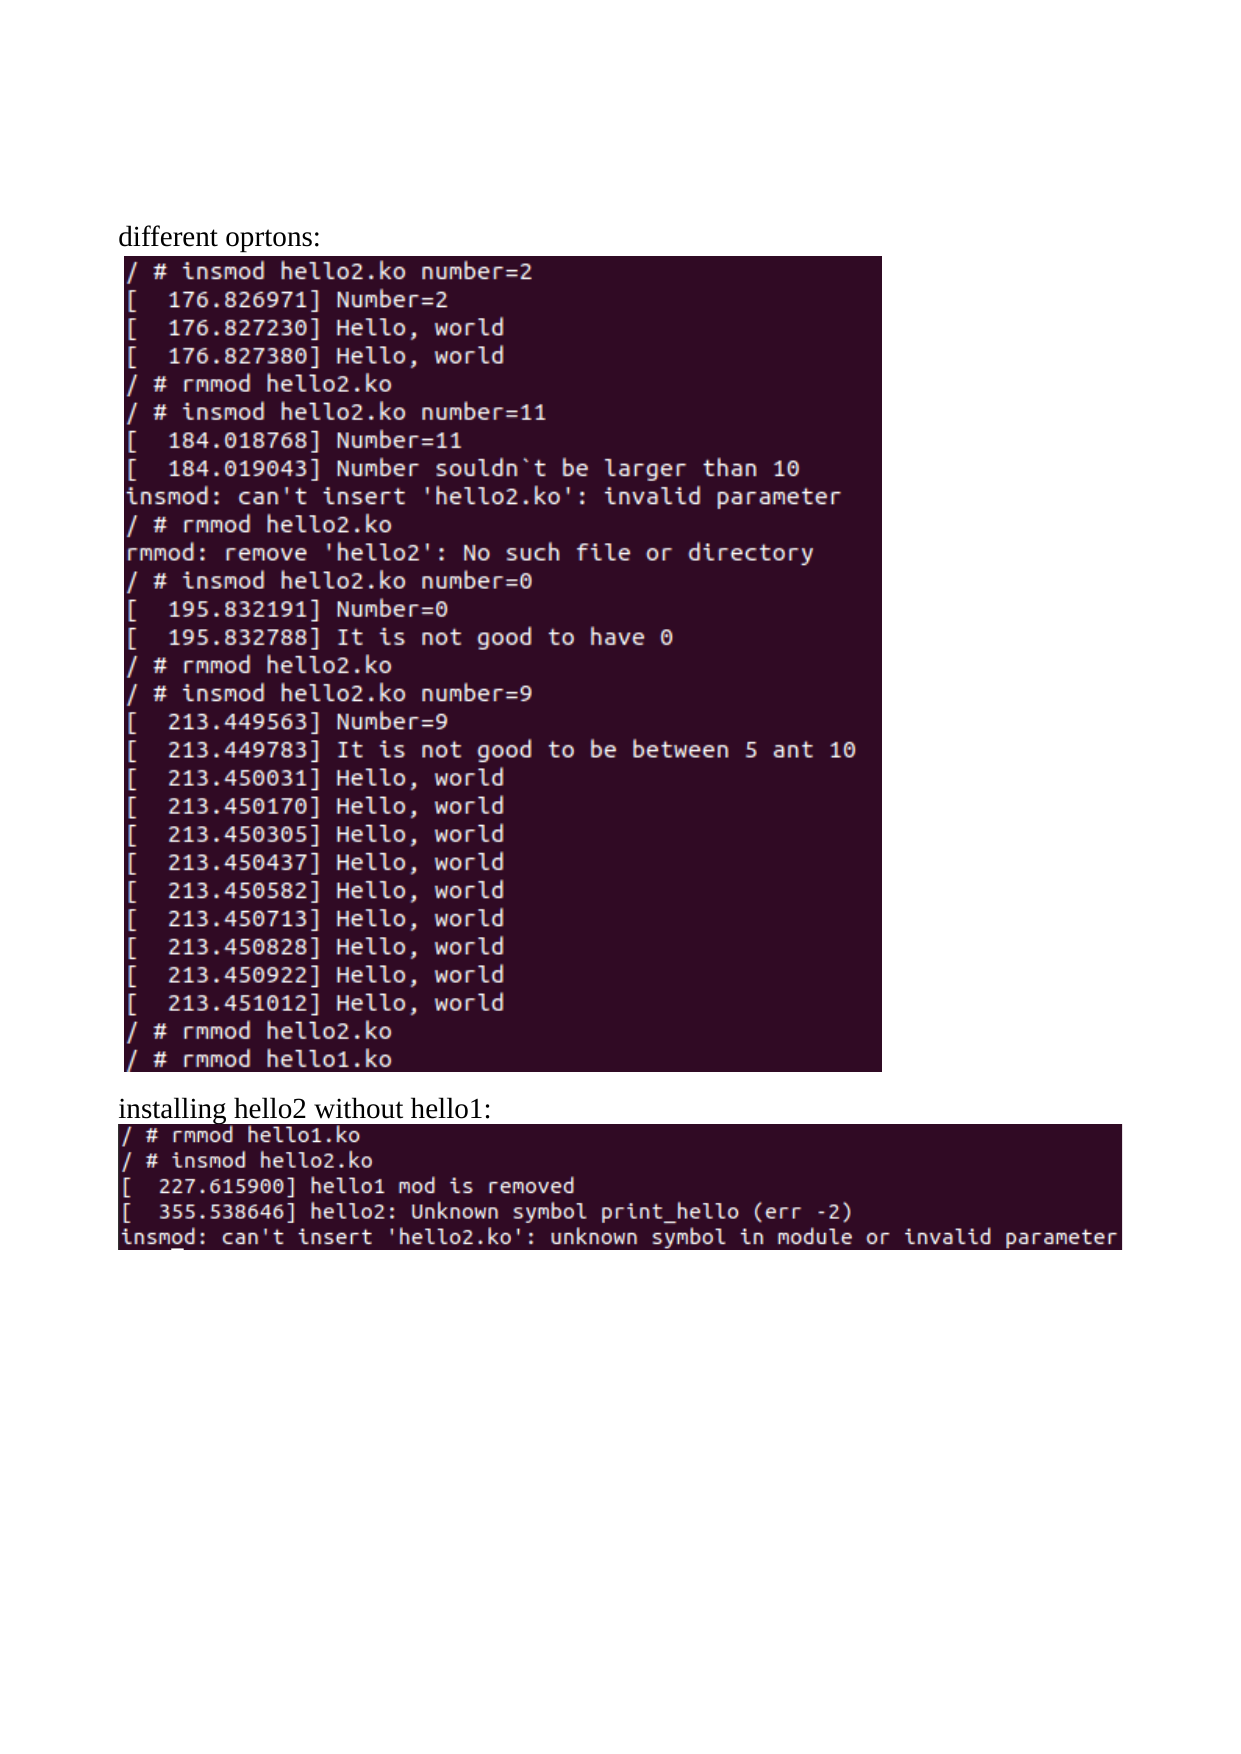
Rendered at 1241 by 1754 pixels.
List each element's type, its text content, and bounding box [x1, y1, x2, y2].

picture [124, 256, 882, 1072]
picture [118, 1124, 1123, 1250]
text installing hello2 without hello1: [118, 1091, 1122, 1124]
text different oprtons: [118, 219, 1122, 252]
